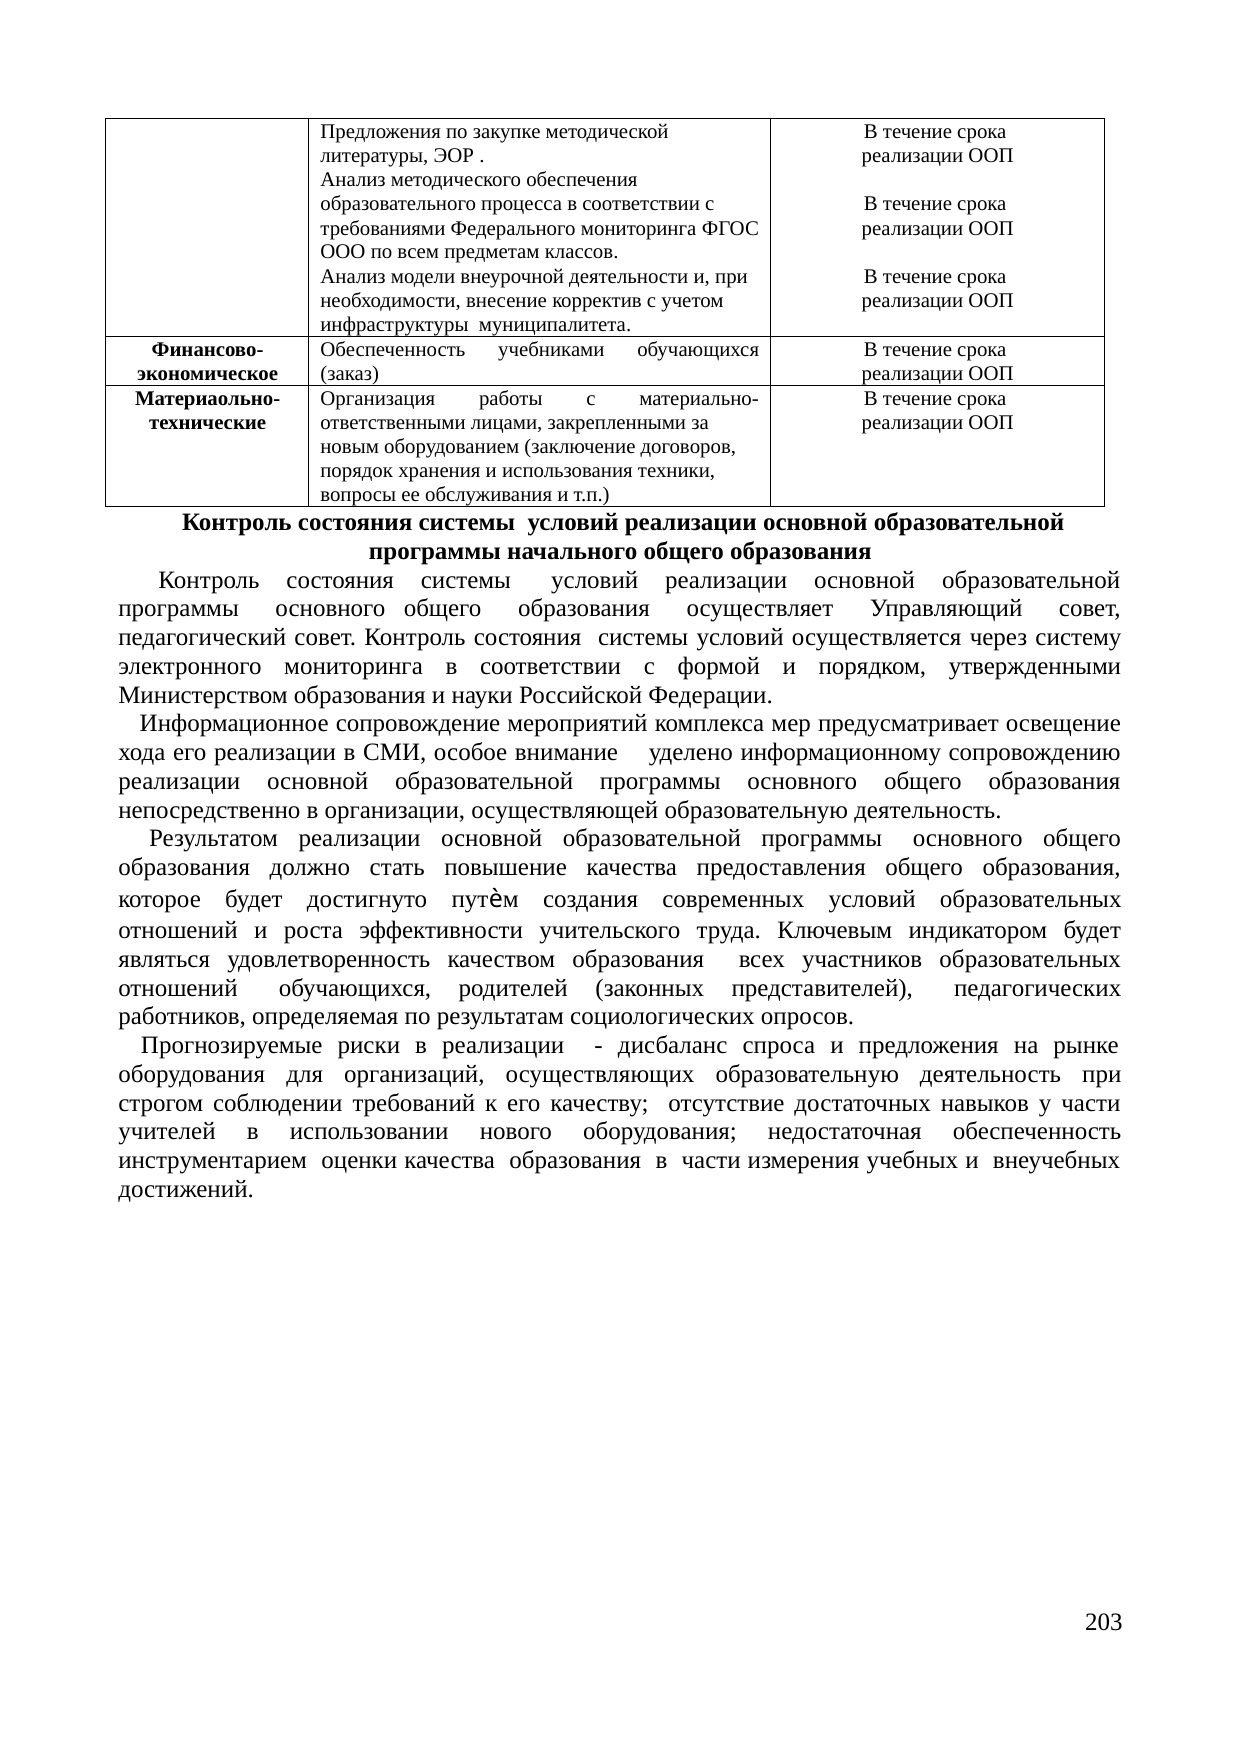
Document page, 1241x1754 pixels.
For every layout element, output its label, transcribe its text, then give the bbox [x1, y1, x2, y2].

table_cell В течение срока реализации ООП [771, 337, 1104, 385]
text Результатом реализации основной образовательной программы основного общего образования должно стать повышение качества предоставления общего образования, которое будет достигнуто путѐм создания современных условий образовательных отношений и роста эффективности учительского труда. Ключевым индикатором будет являться удовлетворенность качеством образования всех участников образовательных отношений обучающихся, родителей (законных представителей), педагогических работников, определяемая по результатам социологических опросов. [118, 823, 1122, 1030]
table_cell В течение срока реализации ООП [771, 386, 1104, 506]
table_cell Финансово-экономическое [106, 337, 308, 385]
text программы начального общего образования [118, 536, 1122, 565]
table_cell Предложения по закупке методической литературы, ЭОР . Анализ методического обеспечения образовательного процесса в соответствии с требованиями Федерального мониторинга ФГОС ООО по всем предметам классов. Анализ модели внеурочной деятельности и, при необходимости, внесение корректив с учетом инфраструктуры муниципалитета. [309, 119, 770, 336]
table_cell [106, 119, 308, 336]
text Контроль состояния системы условий реализации основной образовательной программы основного общего образования осуществляет Управляющий совет, педагогический совет. Контроль состояния системы условий осуществляется через систему электронного мониторинга в соответствии с формой и порядком, утвержденными Министерством образования и науки Российской Федерации. [118, 565, 1122, 708]
text Прогнозируемые риски в реализации - дисбаланс спроса и предложения на рынке оборудования для организаций, осуществляющих образовательную деятельность при строгом соблюдении требований к его качеству; отсутствие достаточных навыков у части учителей в использовании нового оборудования; недостаточная обеспеченность инструментарием оценки качества образования в части измерения учебных и внеучебных достижений. [118, 1030, 1122, 1203]
text Информационное сопровождение мероприятий комплекса мер предусматривает освещение хода его реализации в СМИ, особое внимание уделено информационному сопровождению реализации основной образовательной программы основного общего образования непосредственно в организации, осуществляющей образовательную деятельность. [118, 708, 1122, 823]
text Контроль состояния системы условий реализации основной образовательной [118, 507, 1122, 536]
table_cell Организация работы с материально-ответственными лицами, закрепленными за новым оборудованием (заключение договоров, порядок хранения и использования техники, вопросы ее обслуживания и т.п.) [309, 386, 770, 506]
table_cell Обеспеченность учебниками обучающихся (заказ) [309, 337, 770, 385]
table_cell Материаольно-технические [106, 386, 308, 506]
table_cell В течение срока реализации ООП В течение срока реализации ООП В течение срока реализации ООП [771, 119, 1104, 336]
